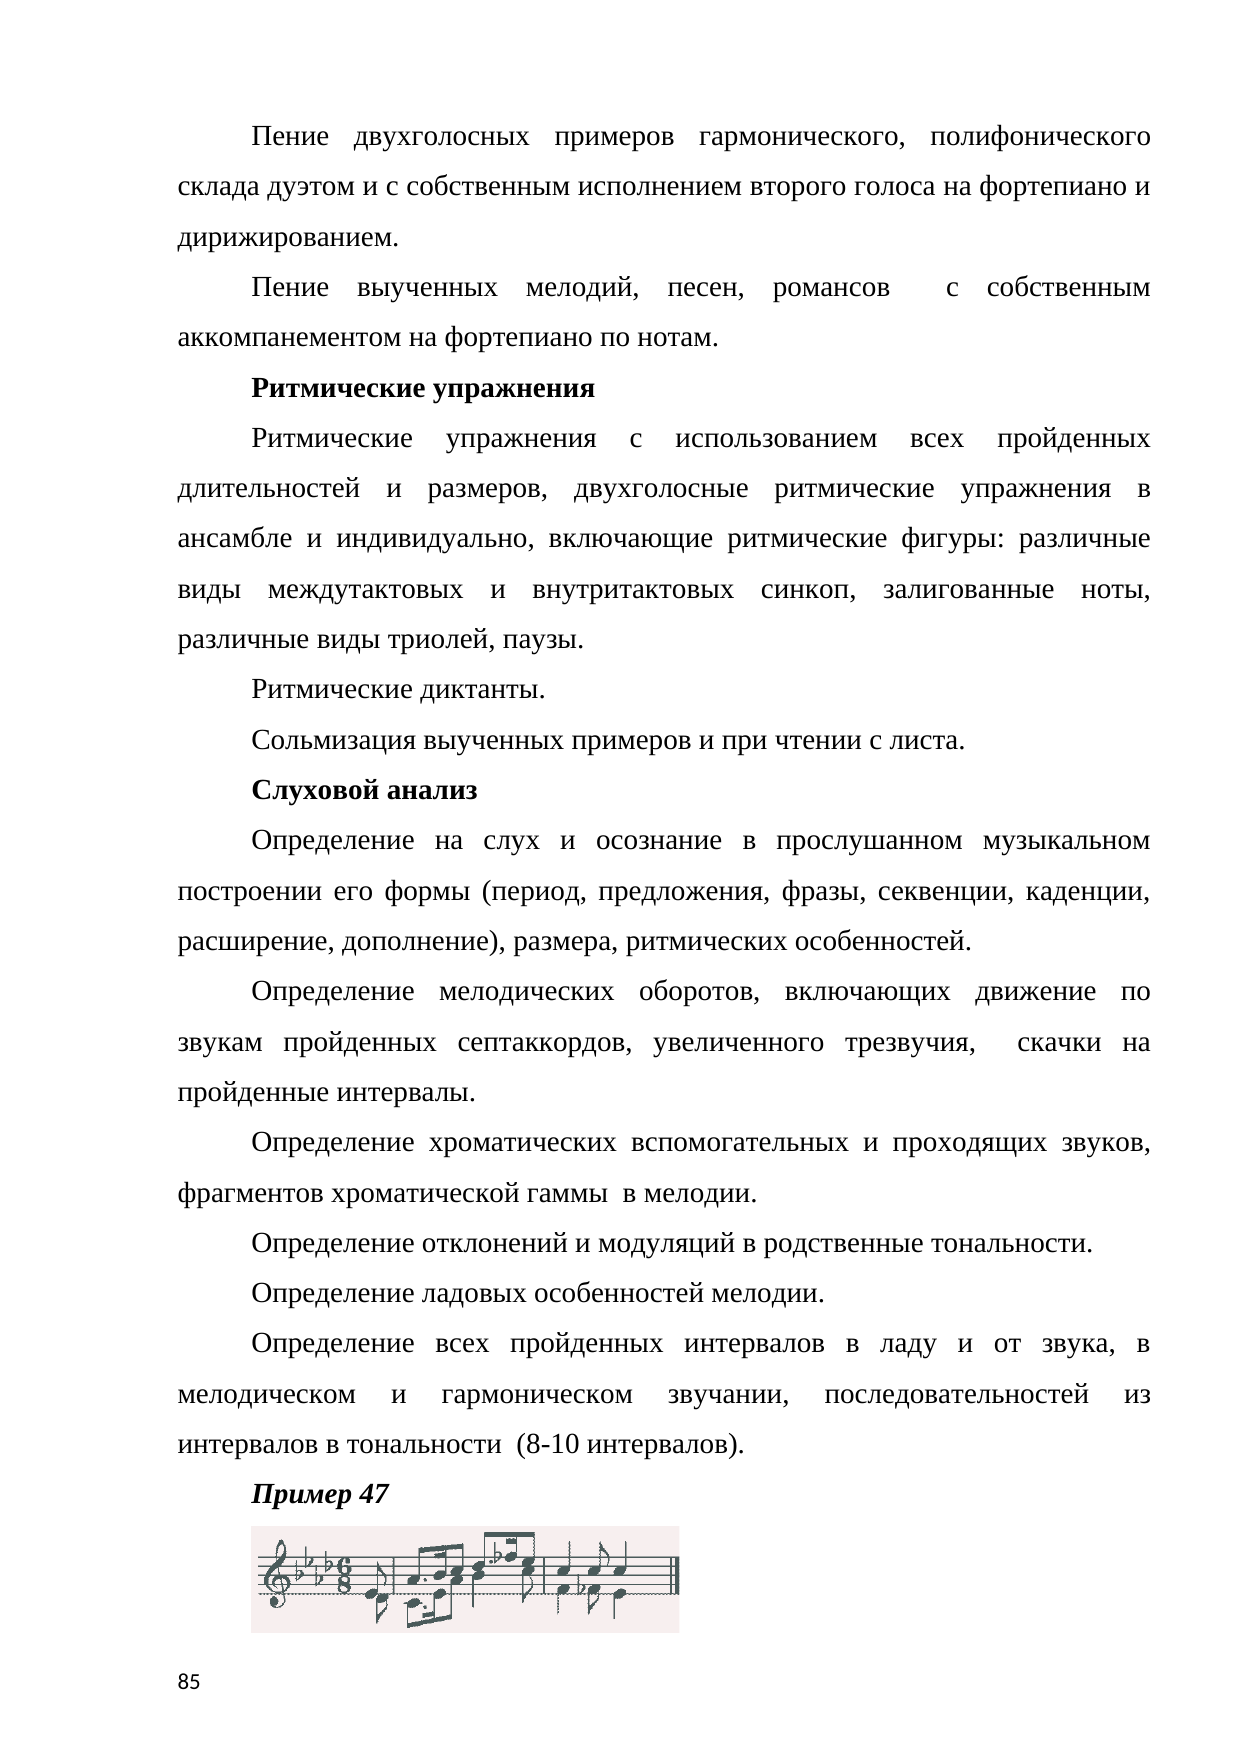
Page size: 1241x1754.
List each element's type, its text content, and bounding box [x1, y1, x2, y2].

text Ритмические диктанты. [177, 672, 1152, 705]
text Определение всех пройденных интервалов в ладу и от звука, в мелодическом и гармоническом звучании, последовательностей из интервалов в тональности (8-10 интервалов). [177, 1326, 1152, 1460]
text Пение выученных мелодий, песен, романсов с собственным аккомпанементом на фортепиано по нотам. [177, 269, 1152, 353]
picture [251, 1526, 680, 1633]
text Пример 47 [177, 1477, 1152, 1510]
text Определение хроматических вспомогательных и проходящих звуков, фрагментов хроматической гаммы в мелодии. [177, 1124, 1152, 1208]
text Определение мелодических оборотов, включающих движение по звукам пройденных септаккордов, увеличенного трезвучия, скачки на пройденные интервалы. [177, 973, 1152, 1108]
text Сольмизация выученных примеров и при чтении с листа. [177, 722, 1152, 755]
text Слуховой анализ [177, 772, 1152, 806]
text Определение отклонений и модуляций в родственные тональности. [177, 1225, 1152, 1258]
text Определение на слух и осознание в прослушанном музыкальном построении его формы (период, предложения, фразы, секвенции, каденции, расширение, дополнение), размера, ритмических особенностей. [177, 822, 1152, 957]
text Ритмические упражнения с использованием всех пройденных длительностей и размеров, двухголосные ритмические упражнения в ансамбле и индивидуально, включающие ритмические фигуры: различные виды междутактовых и внутритактовых синкоп, залигованные ноты, различные виды триолей, паузы. [177, 420, 1152, 655]
text Пение двухголосных примеров гармонического, полифонического склада дуэтом и с собственным исполнением второго голоса на фортепиано и дирижированием. [177, 118, 1152, 252]
text Ритмические упражнения [177, 370, 1152, 403]
text Определение ладовых особенностей мелодии. [177, 1275, 1152, 1309]
